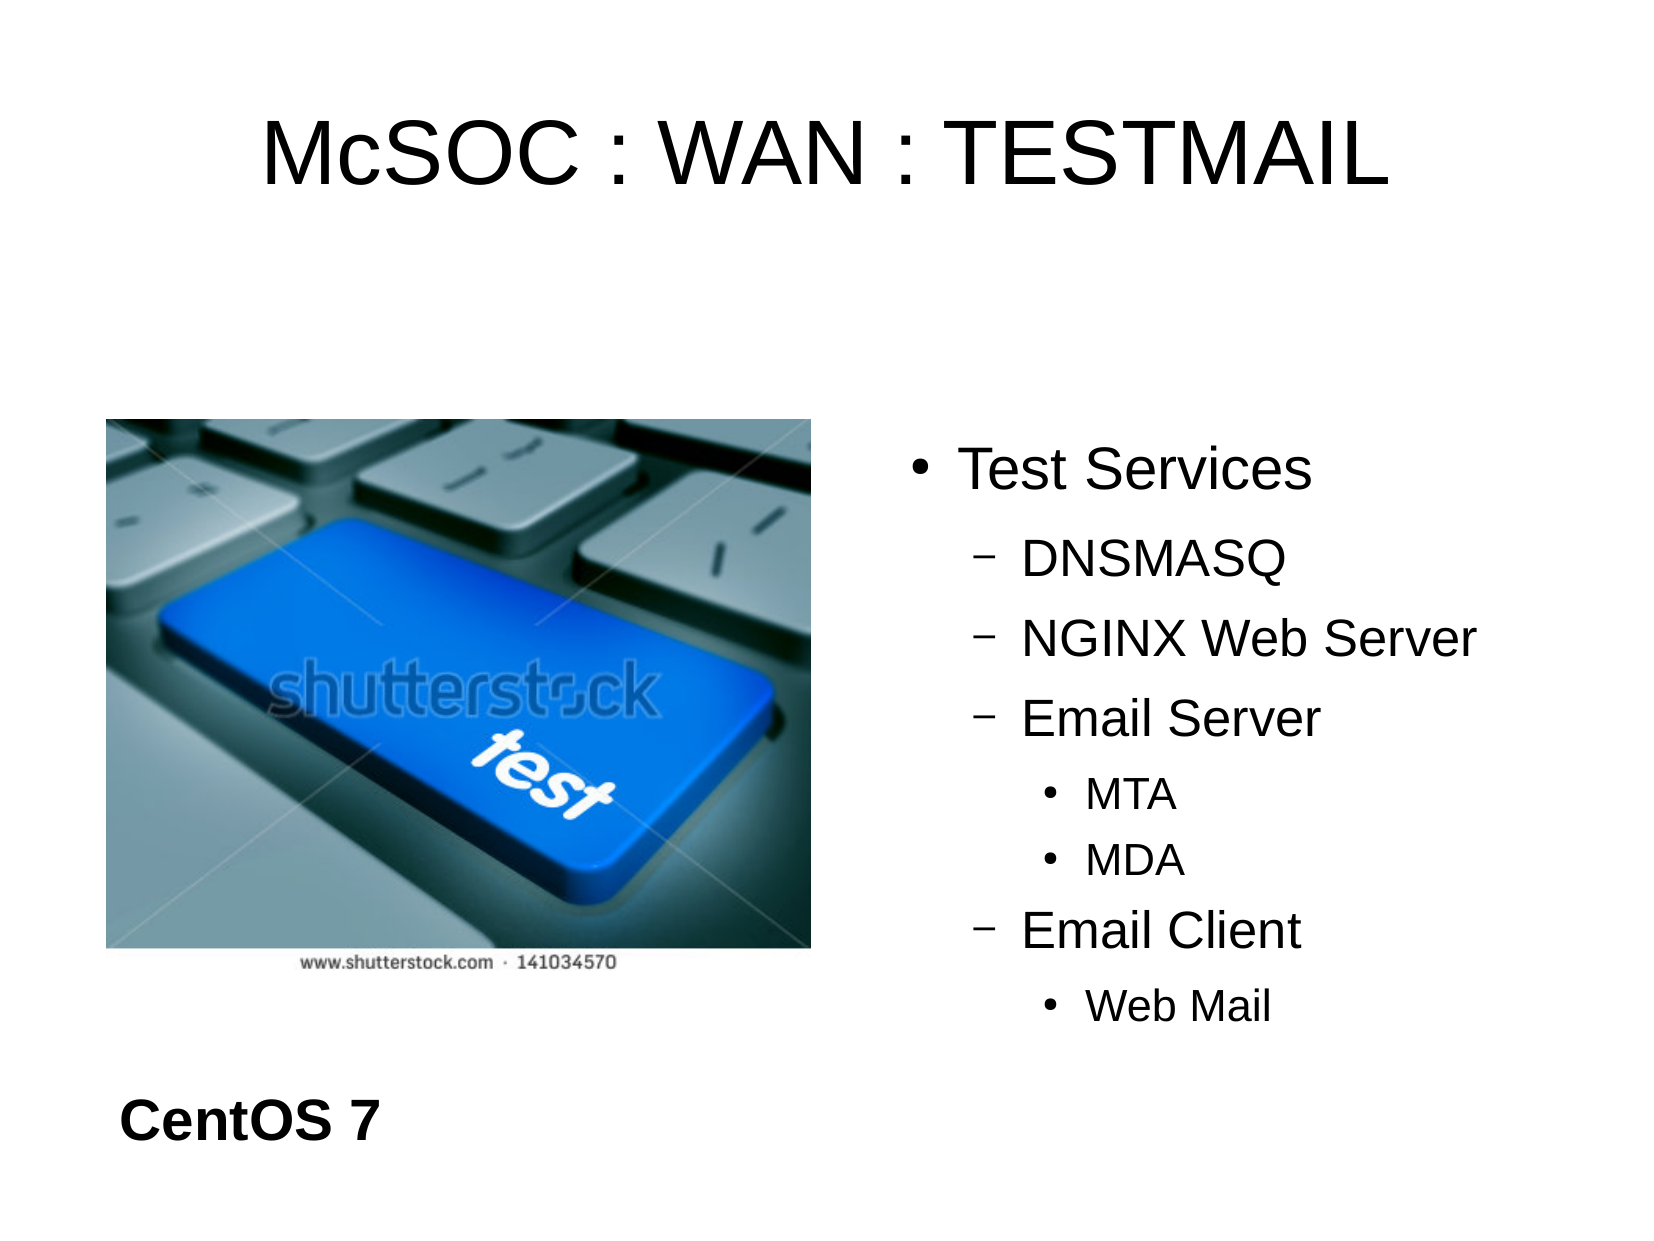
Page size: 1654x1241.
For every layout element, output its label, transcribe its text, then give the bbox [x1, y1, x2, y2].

text_box CentOS 7 [105, 1080, 721, 1161]
title McSOC : WAN : TESTMAIL [82, 49, 1571, 257]
list Test Services DNSMASQ NGINX Web Server Email Server MTA MDA Email Client Web Mail [893, 435, 1621, 1036]
picture [106, 419, 811, 980]
